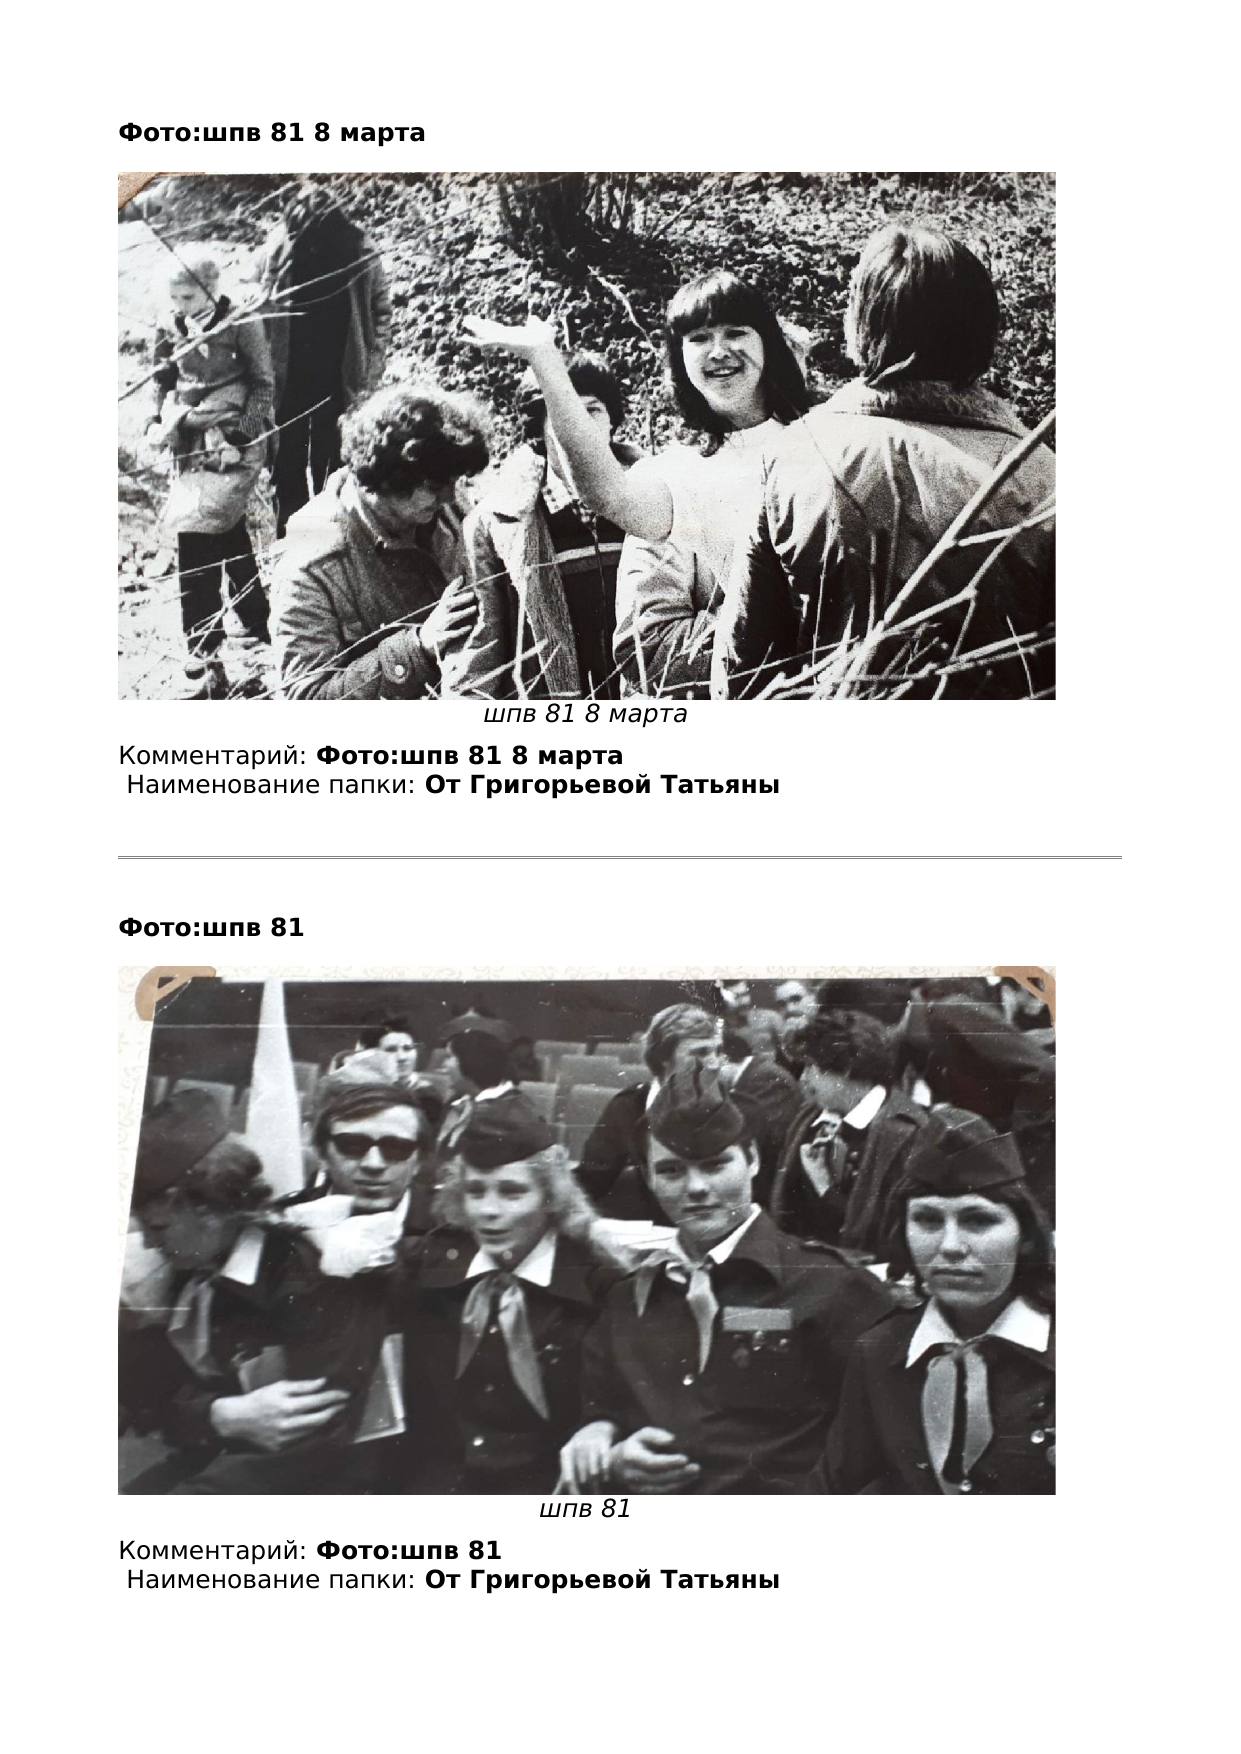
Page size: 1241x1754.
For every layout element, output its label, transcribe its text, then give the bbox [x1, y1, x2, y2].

subtitle Фото:шпв 81 8 марта [118, 118, 1122, 147]
picture [118, 966, 1056, 1495]
text Комментарий: Фото:шпв 81 Наименование папки: От Григорьевой Татьяны [118, 1536, 1122, 1623]
picture [118, 172, 1056, 700]
text Комментарий: Фото:шпв 81 8 марта Наименование папки: От Григорьевой Татьяны [118, 741, 1122, 829]
subtitle Фото:шпв 81 [118, 913, 1122, 942]
text шпв 81 [118, 1495, 1056, 1523]
text шпв 81 8 марта [118, 700, 1056, 729]
